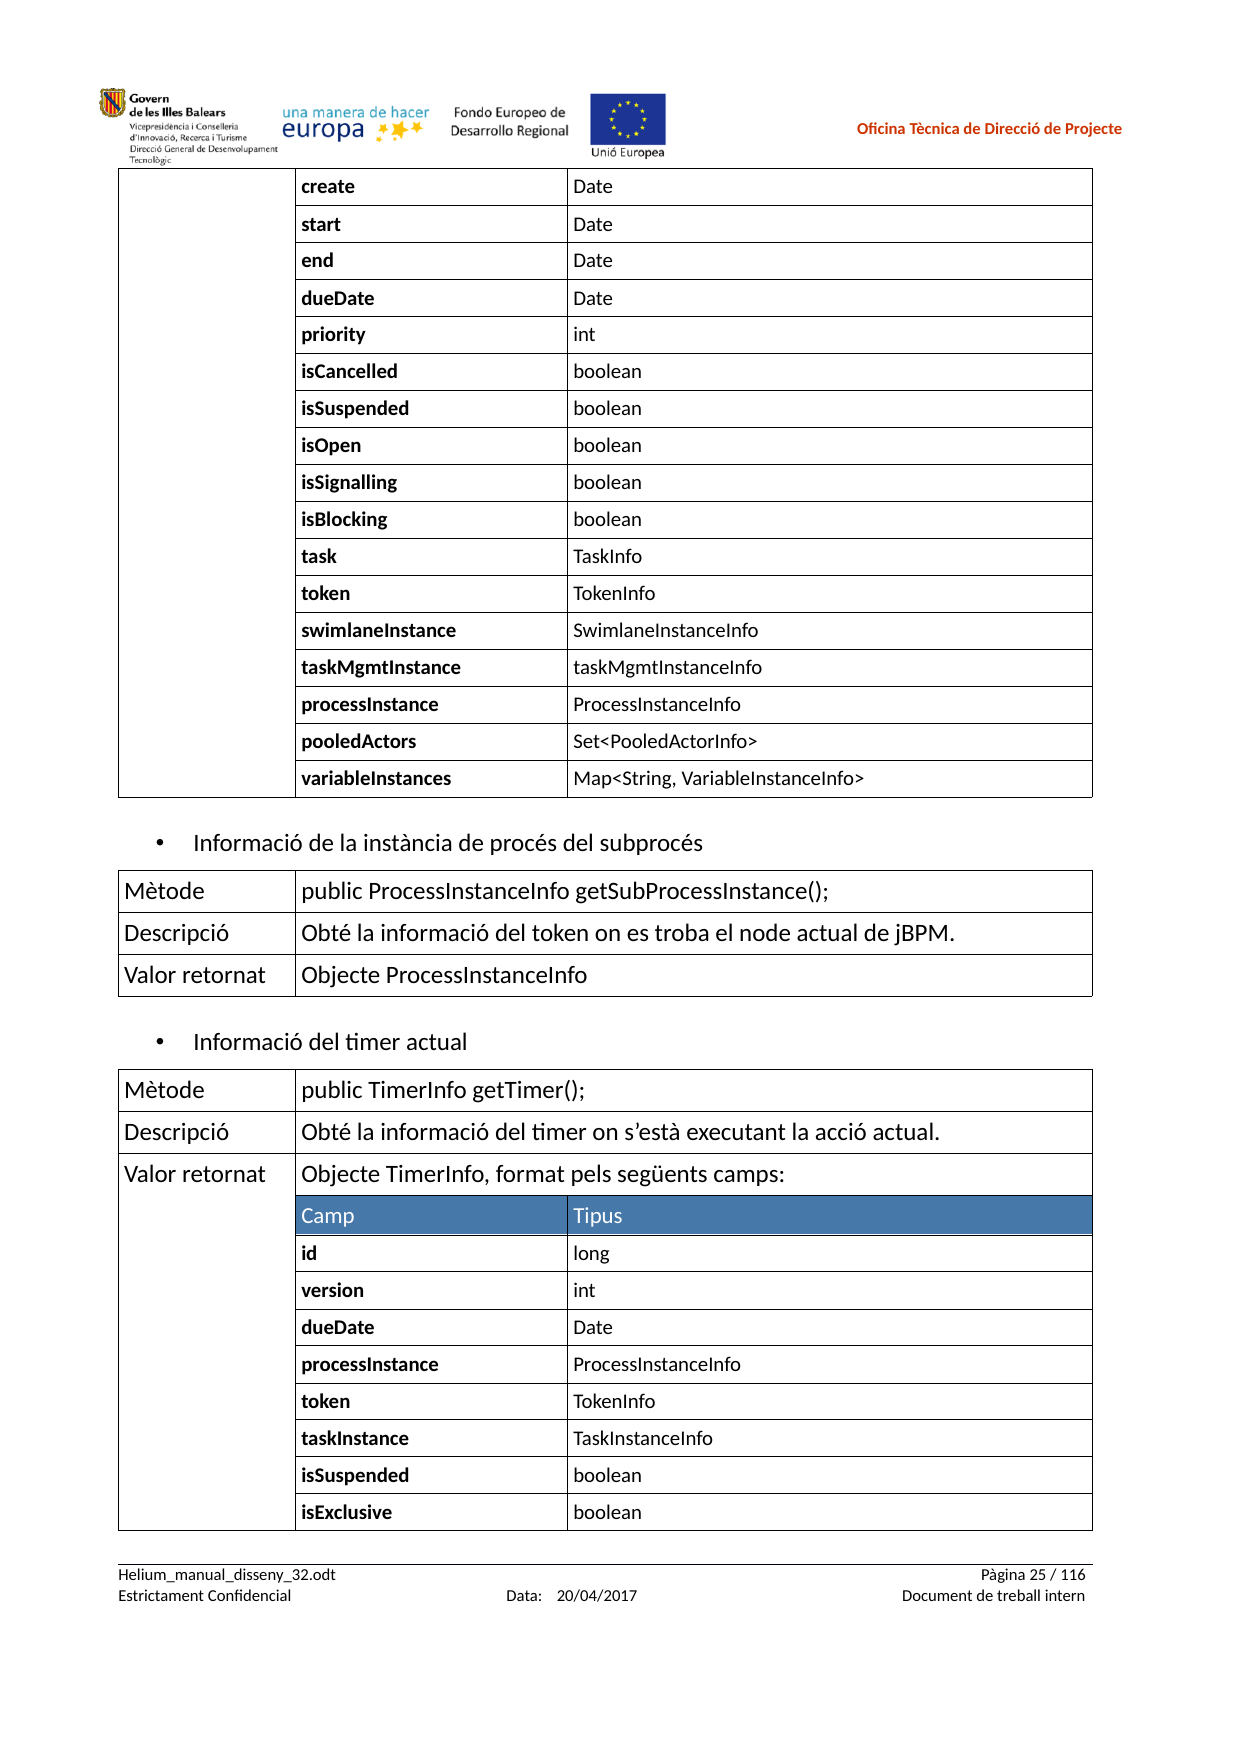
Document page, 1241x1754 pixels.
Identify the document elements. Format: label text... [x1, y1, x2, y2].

table_cell taskInstance [296, 1420, 567, 1456]
table_cell isSuspended [296, 1457, 567, 1493]
list Informació del timer actual [156, 1026, 1122, 1057]
table_cell TokenInfo [568, 1384, 1092, 1419]
table_cell boolean [568, 428, 1092, 464]
table_cell [119, 169, 295, 797]
table_cell processInstance [296, 687, 567, 723]
table_cell isBlocking [296, 502, 567, 538]
table_cell long [568, 1236, 1092, 1271]
table_header public TimerInfo getTimer(); [296, 1070, 1092, 1111]
table_cell boolean [568, 1457, 1092, 1493]
table_cell variableInstances [296, 761, 567, 797]
table_cell processInstance [296, 1346, 567, 1382]
table_header Mètode [119, 1070, 295, 1111]
table_cell boolean [568, 391, 1092, 427]
table_cell Date [568, 280, 1092, 316]
table_cell Valor retornat [119, 955, 295, 996]
table_cell SwimlaneInstanceInfo [568, 613, 1092, 649]
table_cell isExclusive [296, 1494, 567, 1530]
table_cell Objecte TimerInfo, format pels següents camps: [296, 1154, 1092, 1195]
table_cell swimlaneInstance [296, 613, 567, 649]
table_cell Date [568, 243, 1092, 279]
table_header Mètode [119, 871, 295, 912]
table_cell version [296, 1272, 567, 1308]
table_cell isSignalling [296, 465, 567, 501]
table_cell Descripció [119, 913, 295, 954]
table_cell Map<String, VariableInstanceInfo> [568, 761, 1092, 797]
table_cell token [296, 576, 567, 612]
list Informació de la instància de procés del subprocés [156, 827, 1122, 858]
table_cell TaskInstanceInfo [568, 1420, 1092, 1456]
table_cell Obté la informació del token on es troba el node actual de jBPM. [296, 913, 1092, 954]
table_cell TokenInfo [568, 576, 1092, 612]
table_cell create [296, 169, 567, 205]
table_cell token [296, 1384, 567, 1419]
table_cell Tipus [568, 1196, 1092, 1234]
table_cell isOpen [296, 428, 567, 464]
table_cell pooledActors [296, 724, 567, 759]
table_cell isCancelled [296, 354, 567, 390]
table_cell taskMgmtInstance [296, 650, 567, 686]
table_cell Valor retornat [119, 1154, 295, 1530]
table_cell Descripció [119, 1112, 295, 1153]
table_cell boolean [568, 1494, 1092, 1530]
table_cell Date [568, 206, 1092, 242]
table_cell isSuspended [296, 391, 567, 427]
table_cell Objecte ProcessInstanceInfo [296, 955, 1092, 996]
table_cell end [296, 243, 567, 279]
table_cell Date [568, 169, 1092, 205]
table_cell Camp [296, 1196, 567, 1234]
table_cell start [296, 206, 567, 242]
table_cell TaskInfo [568, 539, 1092, 575]
table_cell task [296, 539, 567, 575]
table_cell id [296, 1236, 567, 1271]
table_cell dueDate [296, 1310, 567, 1345]
picture [99, 87, 668, 166]
table_cell taskMgmtInstanceInfo [568, 650, 1092, 686]
table_cell Obté la informació del timer on s’està executant la acció actual. [296, 1112, 1092, 1153]
table_header public ProcessInstanceInfo getSubProcessInstance(); [296, 871, 1092, 912]
table_cell Set<PooledActorInfo> [568, 724, 1092, 759]
table_cell int [568, 1272, 1092, 1308]
table_cell priority [296, 317, 567, 353]
table_cell boolean [568, 354, 1092, 390]
table_cell ProcessInstanceInfo [568, 687, 1092, 723]
table_cell boolean [568, 502, 1092, 538]
table_cell Date [568, 1310, 1092, 1345]
table_cell ProcessInstanceInfo [568, 1346, 1092, 1382]
table_cell boolean [568, 465, 1092, 501]
table_cell int [568, 317, 1092, 353]
table_cell dueDate [296, 280, 567, 316]
